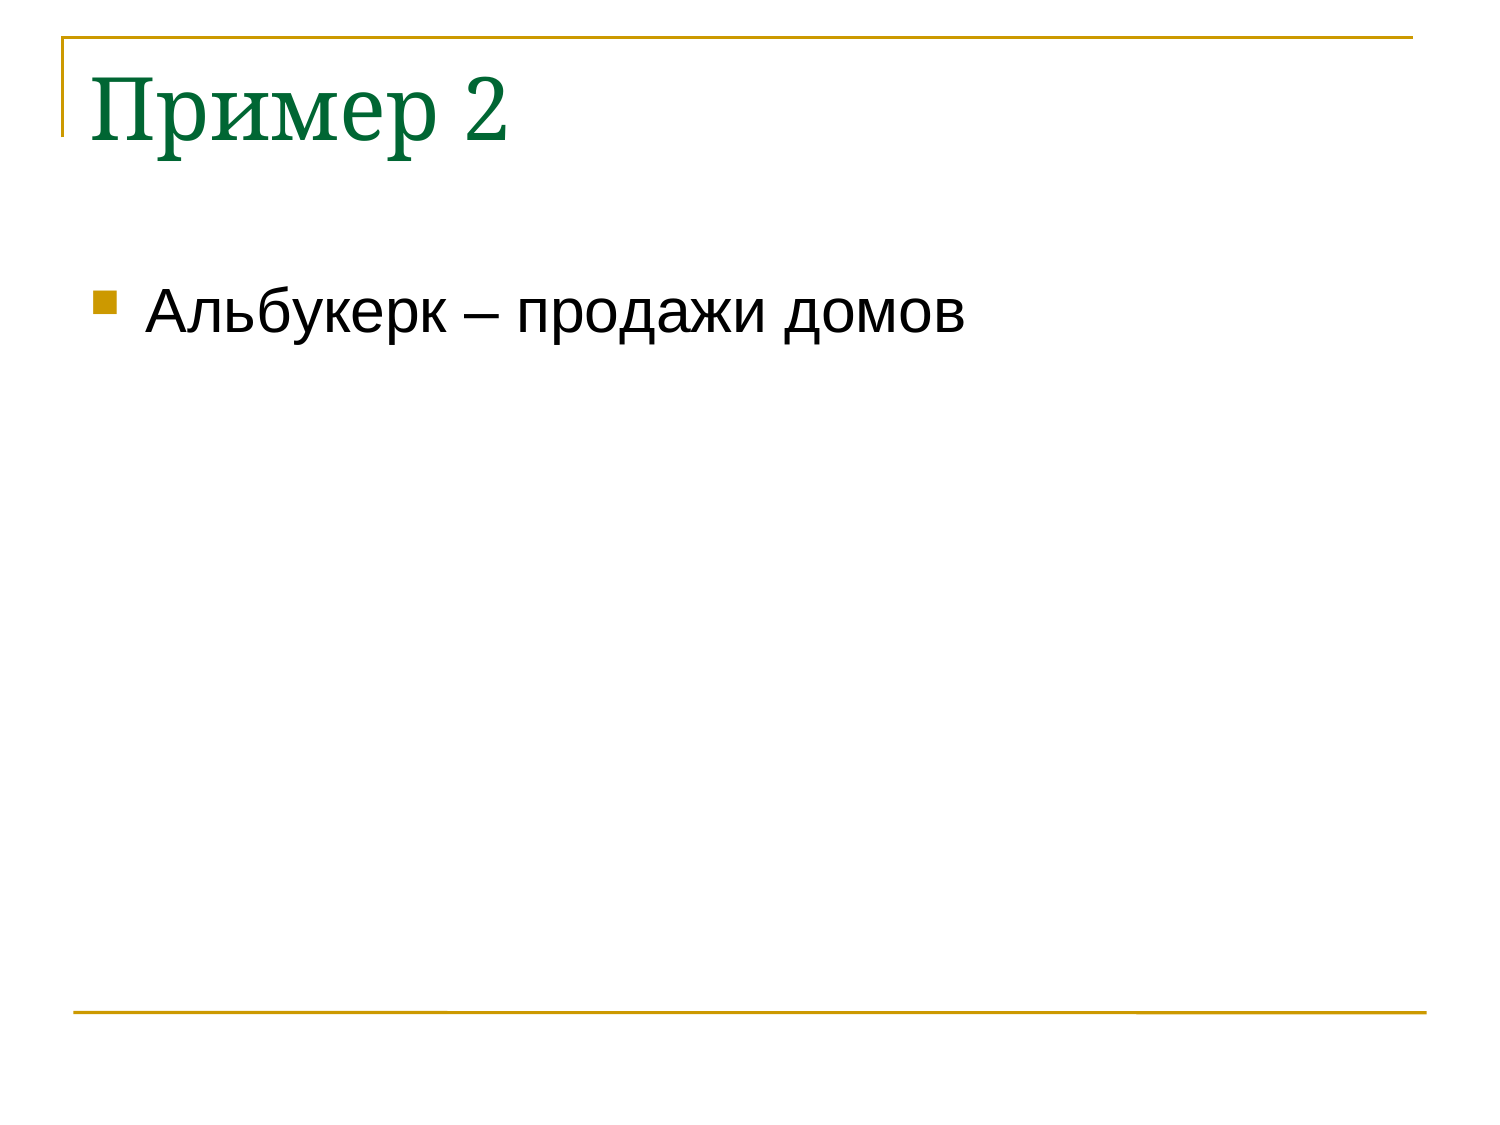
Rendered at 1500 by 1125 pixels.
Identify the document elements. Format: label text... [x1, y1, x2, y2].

title Пример 2 [75, 45, 1426, 233]
list Альбукерк – продажи домов [75, 262, 1426, 1006]
